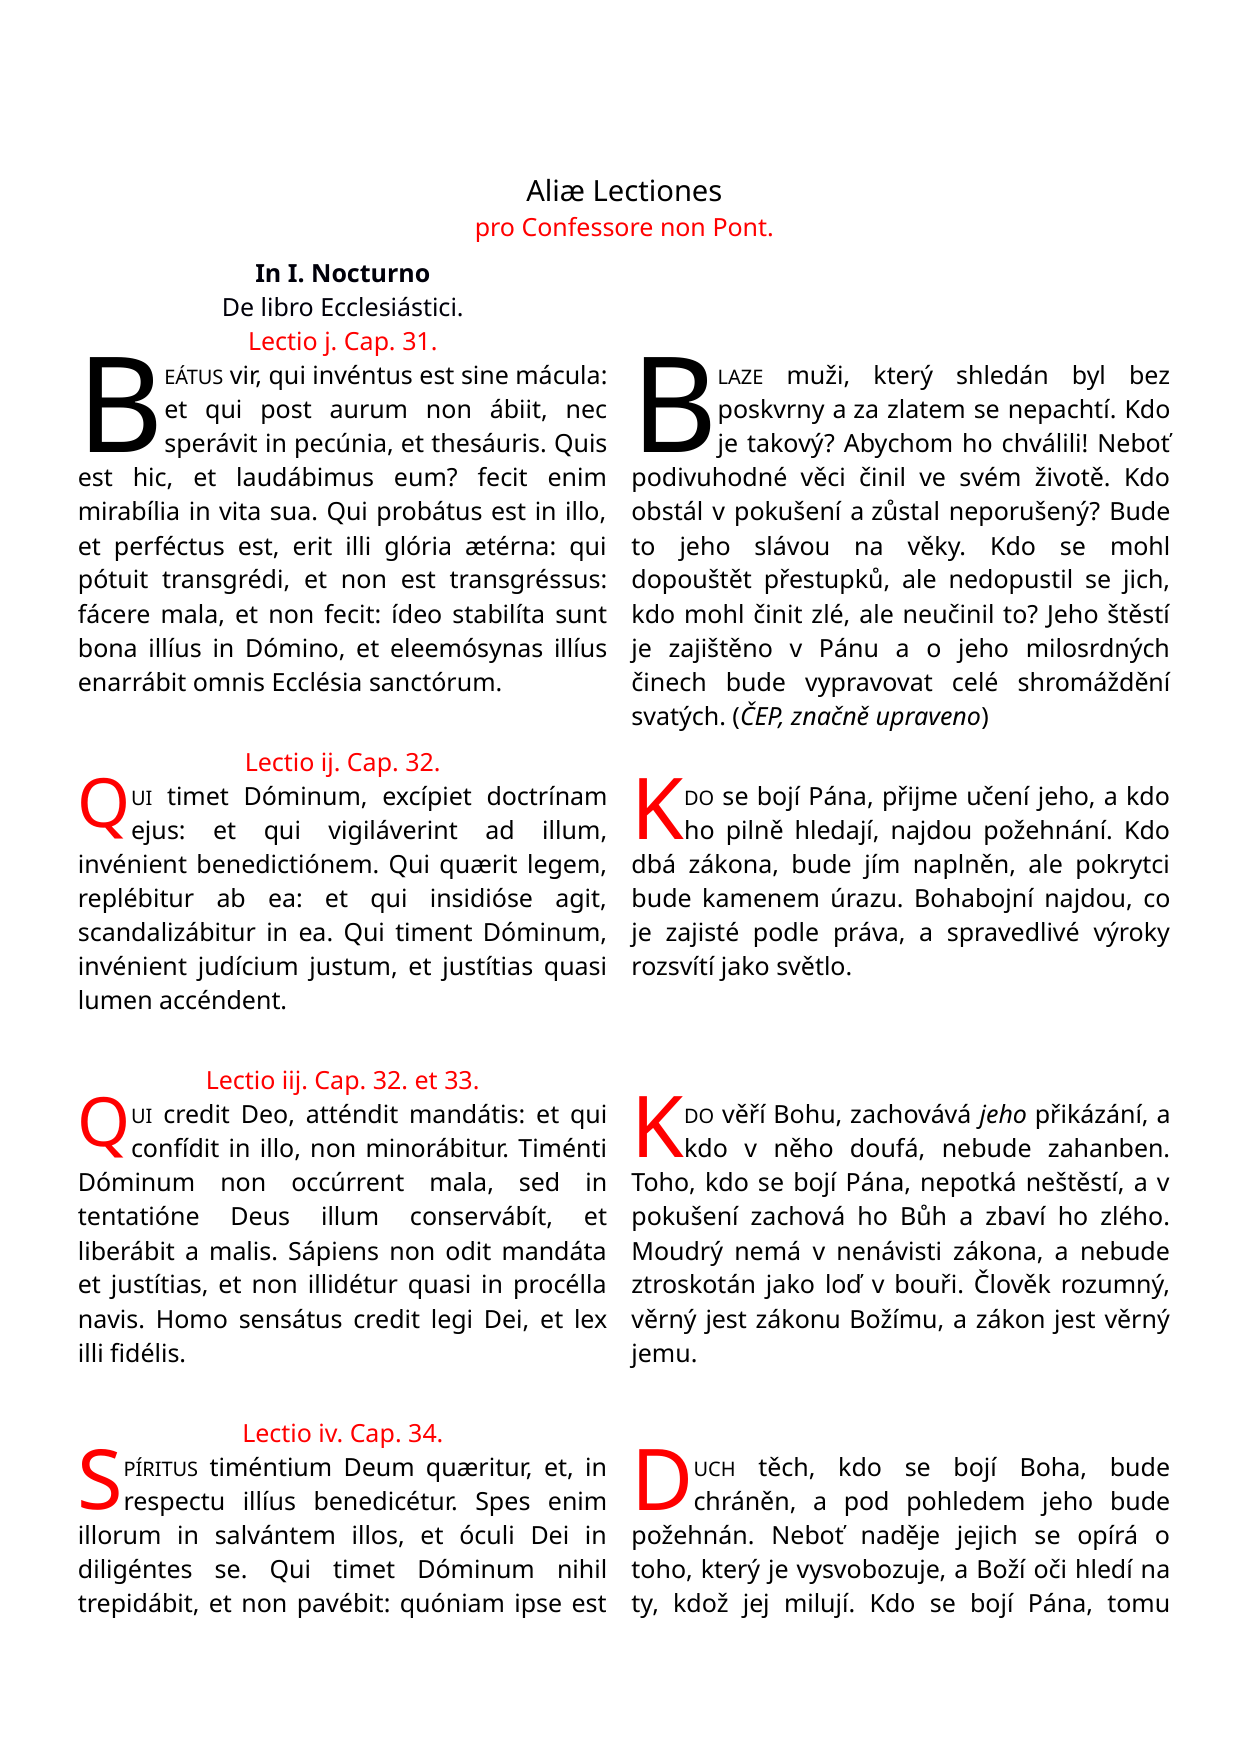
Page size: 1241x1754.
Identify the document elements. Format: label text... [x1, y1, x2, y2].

table_cell In I. Nocturno De libro Ecclesiástici. Lectio j. Cap. 31. Beátus vir, qui invéntus est sine mácula: et qui post aurum non ábiit, nec sperávit in pecúnia, et thesáuris. Quis est hic, et laudábimus eum? fecit enim mirabília in vita sua. Qui probátus est in illo, et perféctus est, erit illi glória ætérna: qui pótuit transgrédi, et non est transgréssus: fácere mala, et non fecit: ídeo stabilíta sunt bona illíus in Dómino, et eleemósynas illíus enarrábit omnis Ecclésia sanctórum. [66, 250, 619, 738]
table_cell Duch těch, kdo se bojí Boha, bude chráněn, a pod pohledem jeho bude požehnán. Neboť naděje jejich se opírá o toho, který je vysvobozuje, a Boží oči hledí na ty, kdož jej milují. Kdo se bojí Pána, tomu [619, 1409, 1182, 1626]
table_cell Kdo se bojí Pána, přijme učení jeho, a kdo ho pilně hledají, najdou požehnání. Kdo dbá zákona, bude jím naplněn, ale pokrytci bude kamenem úrazu. Bohabojní najdou, co je zajisté podle práva, a spravedlivé výroky rozsvítí jako světlo. [619, 739, 1182, 1057]
table_cell [66, 118, 619, 164]
table_cell Kdo věří Bohu, zachovává jeho přikázání, a kdo v něho doufá, nebude zahanben. Toho, kdo se bojí Pána, nepotká neštěstí, a v pokušení zachová ho Bůh a zbaví ho zlého. Moudrý nemá v nenávisti zákona, a nebude ztroskotán jako loď v bouři. Člověk rozumný, věrný jest zákonu Božímu, a zákon jest věrný jemu. [619, 1057, 1182, 1409]
table_cell Lectio ij. Cap. 32. Qui timet Dóminum, excípiet doctrínam ejus: et qui vigiláverint ad illum, invénient benedictiónem. Qui quærit legem, replébitur ab ea: et qui insidióse agit, scandalizábitur in ea. Qui timent Dóminum, invénient judícium justum, et justítias quasi lumen accéndent. [66, 739, 619, 1057]
table_cell Lectio iij. Cap. 32. et 33. Qui credit Deo, atténdit mandátis: et qui confídit in illo, non minorábitur. Timénti Dóminum non occúrrent mala, sed in tentatióne Deus illum conservábít, et liberábit a malis. Sápiens non odit mandáta et justítias, et non illidétur quasi in procélla navis. Homo sensátus credit legi Dei, et lex illi fidélis. [66, 1057, 619, 1409]
table_cell Aliæ Lectiones pro Confessore non Pont. [66, 164, 1182, 250]
table_cell Lectio iv. Cap. 34. Spíritus timéntium Deum quæritur, et, in respectu illíus benedicétur. Spes enim illorum in salvántem illos, et óculi Dei in diligéntes se. Qui timet Dóminum nihil trepidábit, et non pavébit: quóniam ipse est [66, 1409, 619, 1626]
table_cell Blaze muži, který shledán byl bez poskvrny a za zlatem se nepachtí. Kdo je takový? Abychom ho chválili! Neboť podivuhodné věci činil ve svém životě. Kdo obstál v pokušení a zůstal neporušený? Bude to jeho slávou na věky. Kdo se mohl dopouštět přestupků, ale nedopustil se jich, kdo mohl činit zlé, ale neučinil to? Jeho štěstí je zajištěno v Pánu a o jeho milosrdných činech bude vypravovat celé shromáždění svatých. (ČEP, značně upraveno) [619, 250, 1182, 738]
table_cell [619, 118, 1182, 164]
